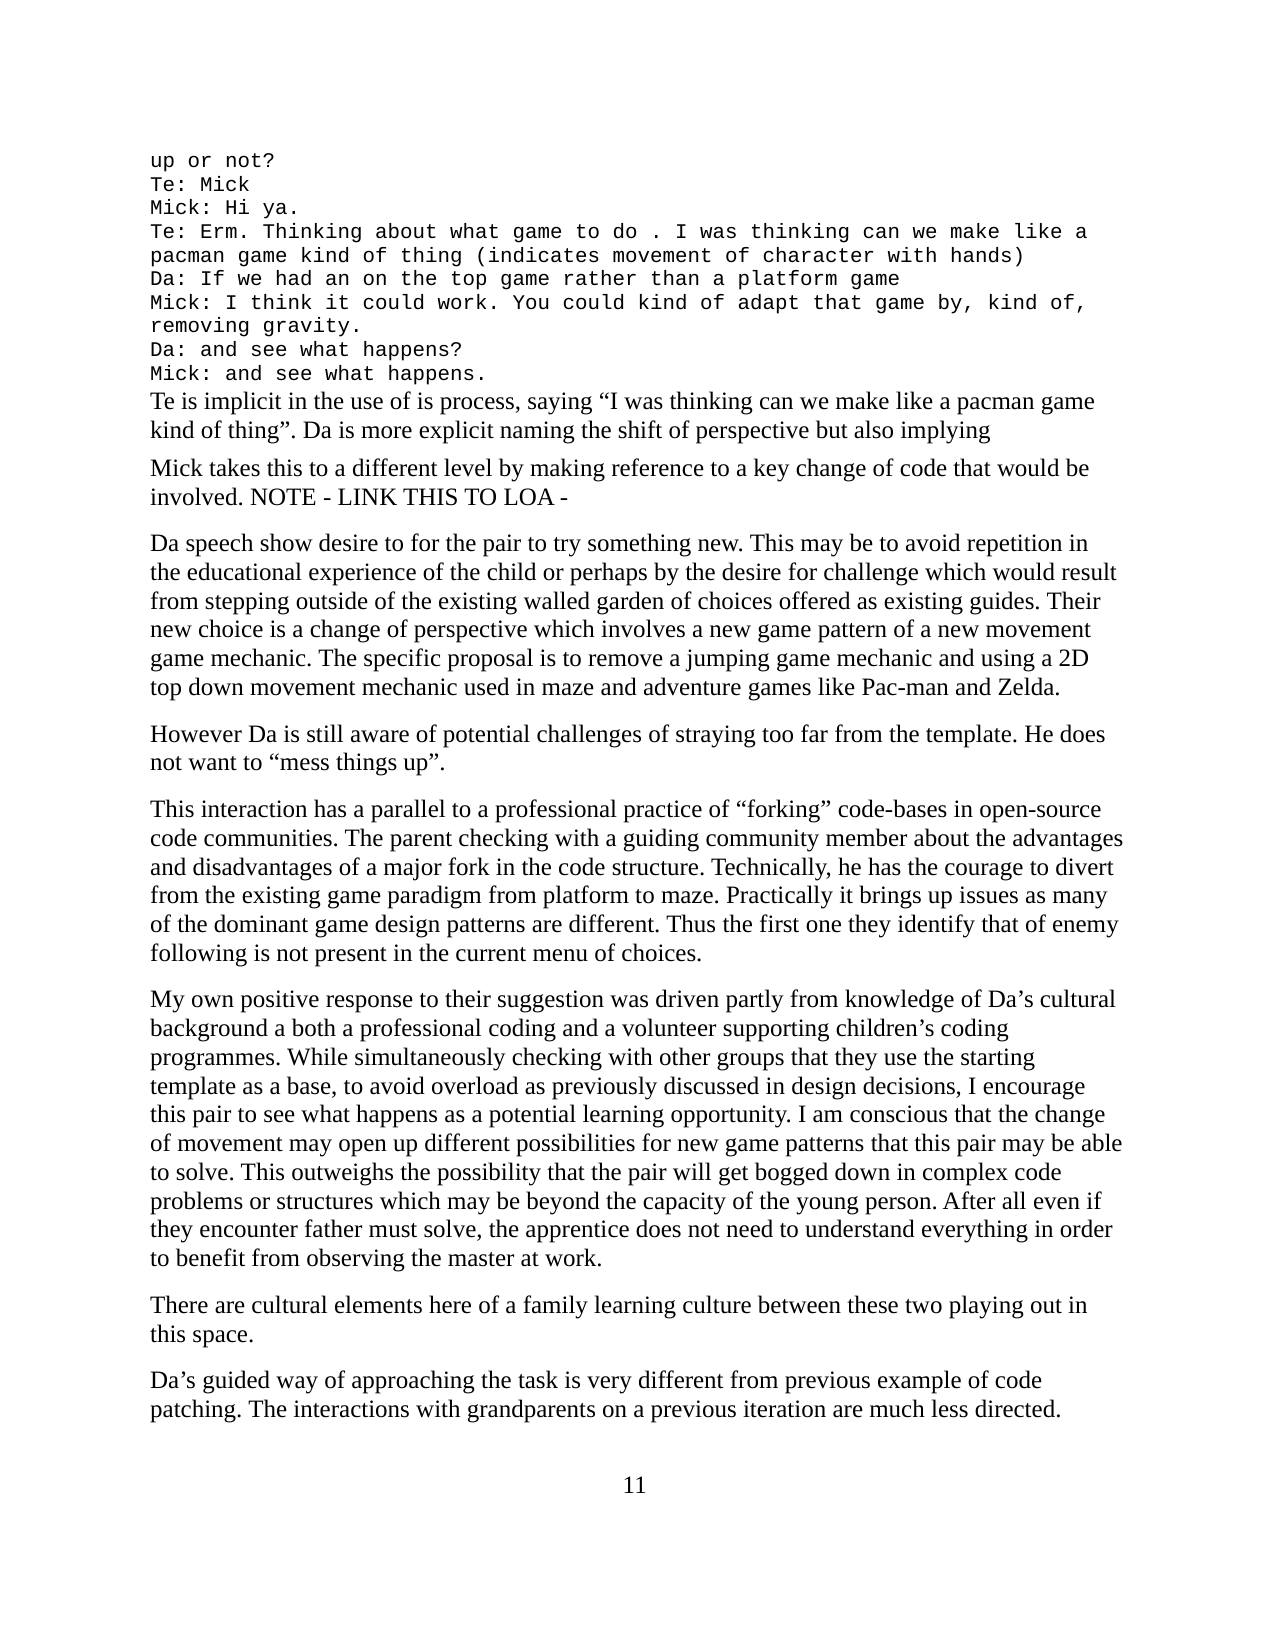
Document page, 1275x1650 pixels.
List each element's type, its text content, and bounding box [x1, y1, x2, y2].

text My own positive response to their suggestion was driven partly from knowledge of Da’s cultural background a both a professional coding and a volunteer supporting children’s coding programmes. While simultaneously checking with other groups that they use the starting template as a base, to avoid overload as previously discussed in design decisions, I encourage this pair to see what happens as a potential learning opportunity. I am conscious that the change of movement may open up different possibilities for new game patterns that this pair may be able to solve. This outweighs the possibility that the pair will get bogged down in complex code problems or structures which may be beyond the capacity of the young person. After all even if they encounter father must solve, the apprentice does not need to understand everything in order to benefit from observing the master at work. [150, 984, 1125, 1272]
text Da speech show desire to for the pair to try something new. This may be to avoid repetition in the educational experience of the child or perhaps by the desire for challenge which would result from stepping outside of the existing walled garden of choices offered as existing guides. Their new choice is a change of perspective which involves a new game pattern of a new movement game mechanic. The specific proposal is to remove a jumping game mechanic and using a 2D top down movement mechanic used in maze and adventure games like Pac-man and Zelda. [150, 528, 1125, 701]
text This interaction has a parallel to a professional practice of “forking” code-bases in open-source code communities. The parent checking with a guiding community member about the advantages and disadvantages of a major fork in the code structure. Technically, he has the courage to divert from the existing game paradigm from platform to maze. Practically it brings up issues as many of the dominant game design patterns are different. Thus the first one they identify that of enemy following is not present in the current menu of choices. [150, 794, 1125, 967]
text Te: Erm. Thinking about what game to do . I was thinking can we make like a pacman game kind of thing (indicates movement of character with hands) [150, 221, 1125, 268]
text Te: Mick [150, 174, 1125, 197]
text However Da is still aware of potential challenges of straying too far from the template. He does not want to “mess things up”. [150, 719, 1125, 776]
text Te is implicit in the use of is process, saying “I was thinking can we make like a pacman game kind of thing”. Da is more explicit naming the shift of perspective but also implying [150, 386, 1125, 444]
text up or not? [150, 150, 1125, 174]
text Da: and see what happens? [150, 339, 1125, 363]
text Mick takes this to a different level by making reference to a key change of code that would be involved. NOTE - LINK THIS TO LOA - [150, 453, 1125, 510]
text Da’s guided way of approaching the task is very different from previous example of code patching. The interactions with grandparents on a previous iteration are much less directed. [150, 1365, 1125, 1423]
text Mick: I think it could work. You could kind of adapt that game by, kind of, removing gravity. [150, 292, 1125, 339]
text Mick: Hi ya. [150, 197, 1125, 221]
text There are cultural elements here of a family learning culture between these two playing out in this space. [150, 1290, 1125, 1347]
text Da: If we had an on the top game rather than a platform game [150, 268, 1125, 292]
text Mick: and see what happens. [150, 363, 1125, 386]
